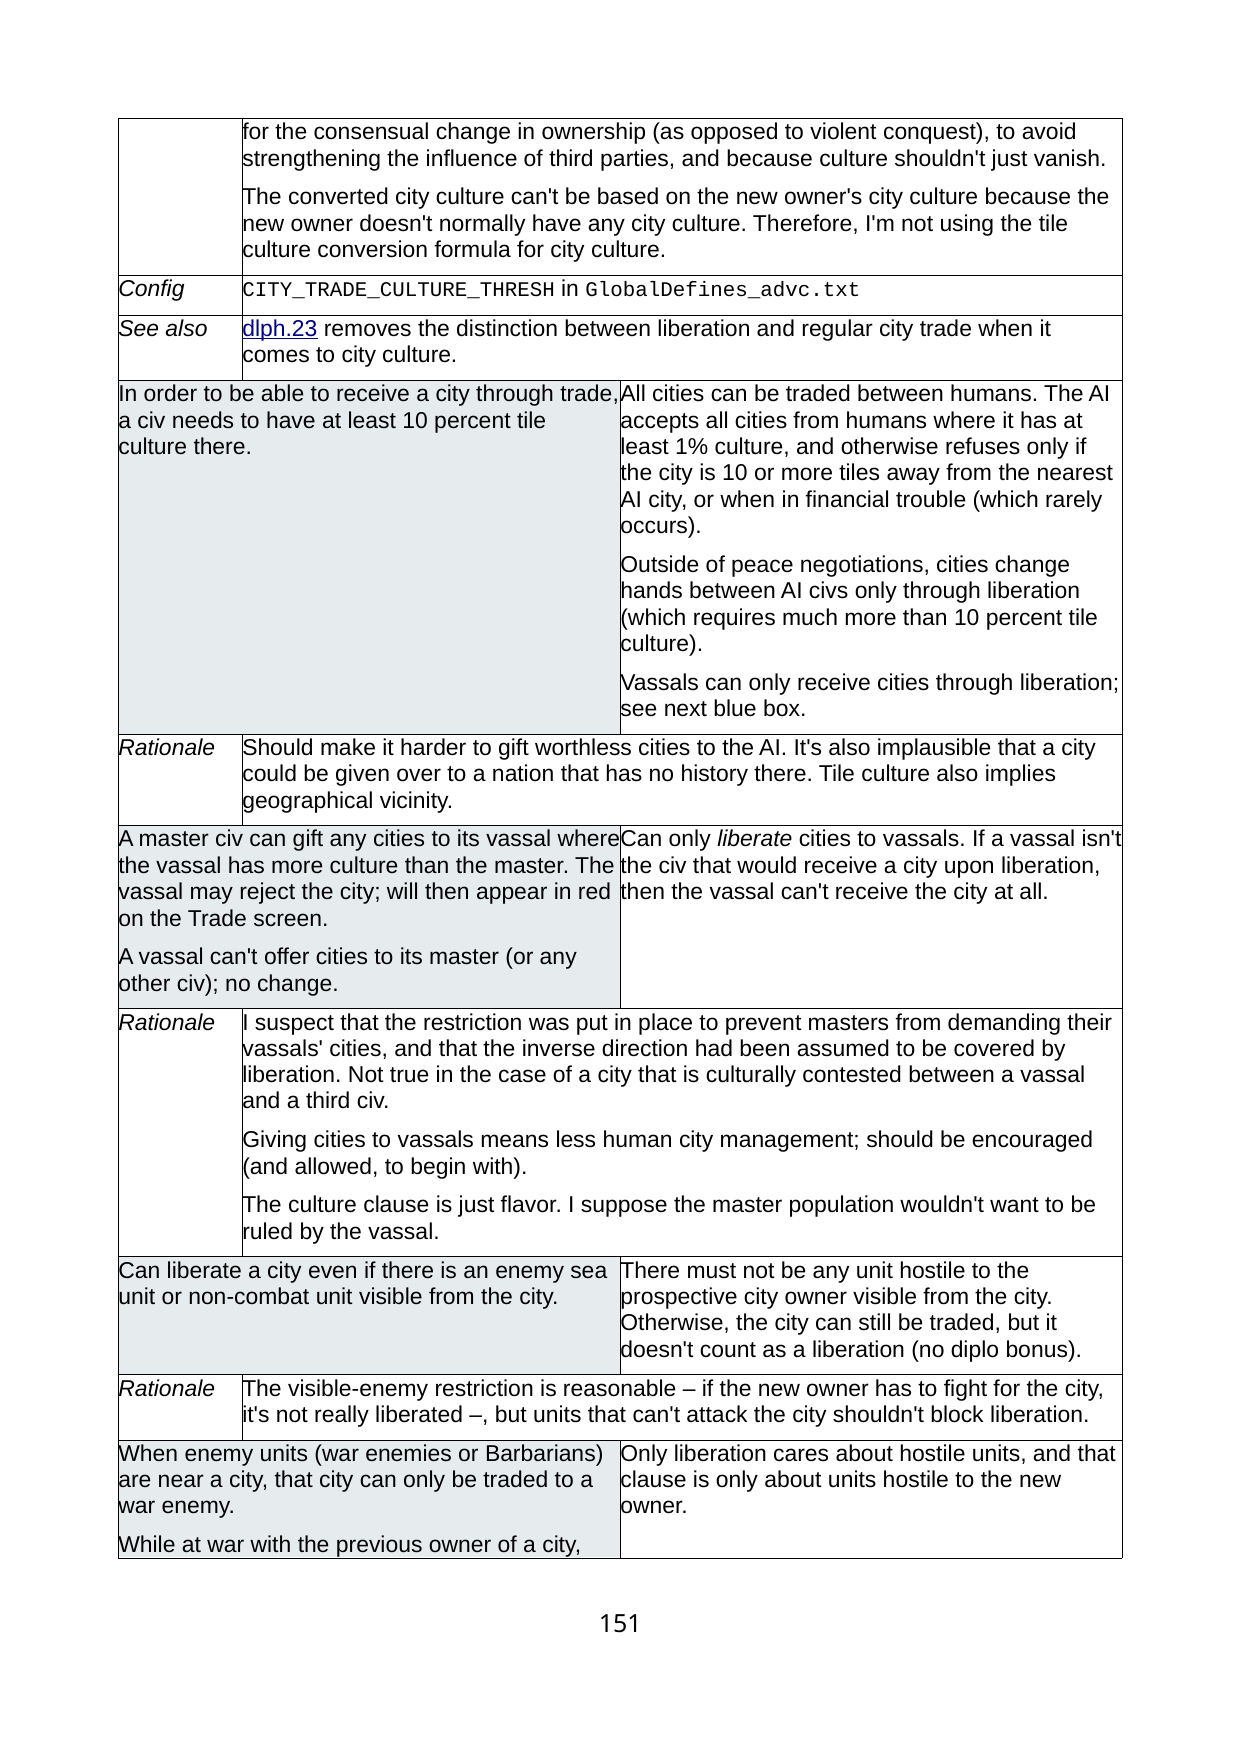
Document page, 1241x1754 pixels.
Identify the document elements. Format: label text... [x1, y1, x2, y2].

table_cell Rationale [119, 1375, 242, 1439]
table_cell Can only liberate cities to vassals. If a vassal isn't the civ that would receive a city upon liberation, then the vassal can't receive the city at all. [621, 826, 1122, 1008]
table_cell I suspect that the restriction was put in place to prevent masters from demanding their vassals' cities, and that the inverse direction had been assumed to be covered by liberation. Not true in the case of a city that is culturally contested between a vassal and a third civ. Giving cities to vassals means less human city management; should be encouraged (and allowed, to begin with). The culture clause is just flavor. I suppose the master population wouldn't want to be ruled by the vassal. [243, 1009, 1122, 1256]
table_cell See also [119, 316, 242, 380]
table_cell The visible-enemy restriction is reasonable – if the new owner has to fight for the city, it's not really liberated –, but units that can't attack the city shouldn't block liberation. [243, 1375, 1122, 1439]
table_cell Rationale [119, 1009, 242, 1256]
table_cell A master civ can gift any cities to its vassal where the vassal has more culture than the master. The vassal may reject the city; will then appear in red on the Trade screen. A vassal can't offer cities to its master (or any other civ); no change. [119, 826, 620, 1008]
table_cell Config [119, 276, 242, 315]
table_cell There must not be any unit hostile to the prospective city owner visible from the city. Otherwise, the city can still be traded, but it doesn't count as a liberation (no diplo bonus). [621, 1257, 1122, 1374]
table_cell Should make it harder to gift worthless cities to the AI. It's also implausible that a city could be given over to a nation that has no history there. Tile culture also implies geographical vicinity. [243, 735, 1122, 825]
table_cell When enemy units (war enemies or Barbarians) are near a city, that city can only be traded to a war enemy. While at war with the previous owner of a city, [119, 1441, 620, 1557]
table_cell for the consensual change in ownership (as opposed to violent conquest), to avoid strengthening the influence of third parties, and because culture shouldn't just vanish. The converted city culture can't be based on the new owner's city culture because the new owner doesn't normally have any city culture. Therefore, I'm not using the tile culture conversion formula for city culture. [243, 119, 1122, 275]
table_cell Rationale [119, 735, 242, 825]
table_cell In order to be able to receive a city through trade, a civ needs to have at least 10 percent tile culture there. [119, 381, 620, 734]
table_cell All cities can be traded between humans. The AI accepts all cities from humans where it has at least 1% culture, and otherwise refuses only if the city is 10 or more tiles away from the nearest AI city, or when in financial trouble (which rarely occurs). Outside of peace negotiations, cities change hands between AI civs only through liberation (which requires much more than 10 percent tile culture). Vassals can only receive cities through liberation; see next blue box. [621, 381, 1122, 734]
table_cell Can liberate a city even if there is an enemy sea unit or non-combat unit visible from the city. [119, 1257, 620, 1374]
table_cell CITY_TRADE_CULTURE_THRESH in GlobalDefines_advc.txt [243, 276, 1122, 315]
table_cell dlph.23 removes the distinction between liberation and regular city trade when it comes to city culture. [243, 316, 1122, 380]
table_cell [119, 119, 242, 275]
table_cell Only liberation cares about hostile units, and that clause is only about units hostile to the new owner. [621, 1441, 1122, 1557]
